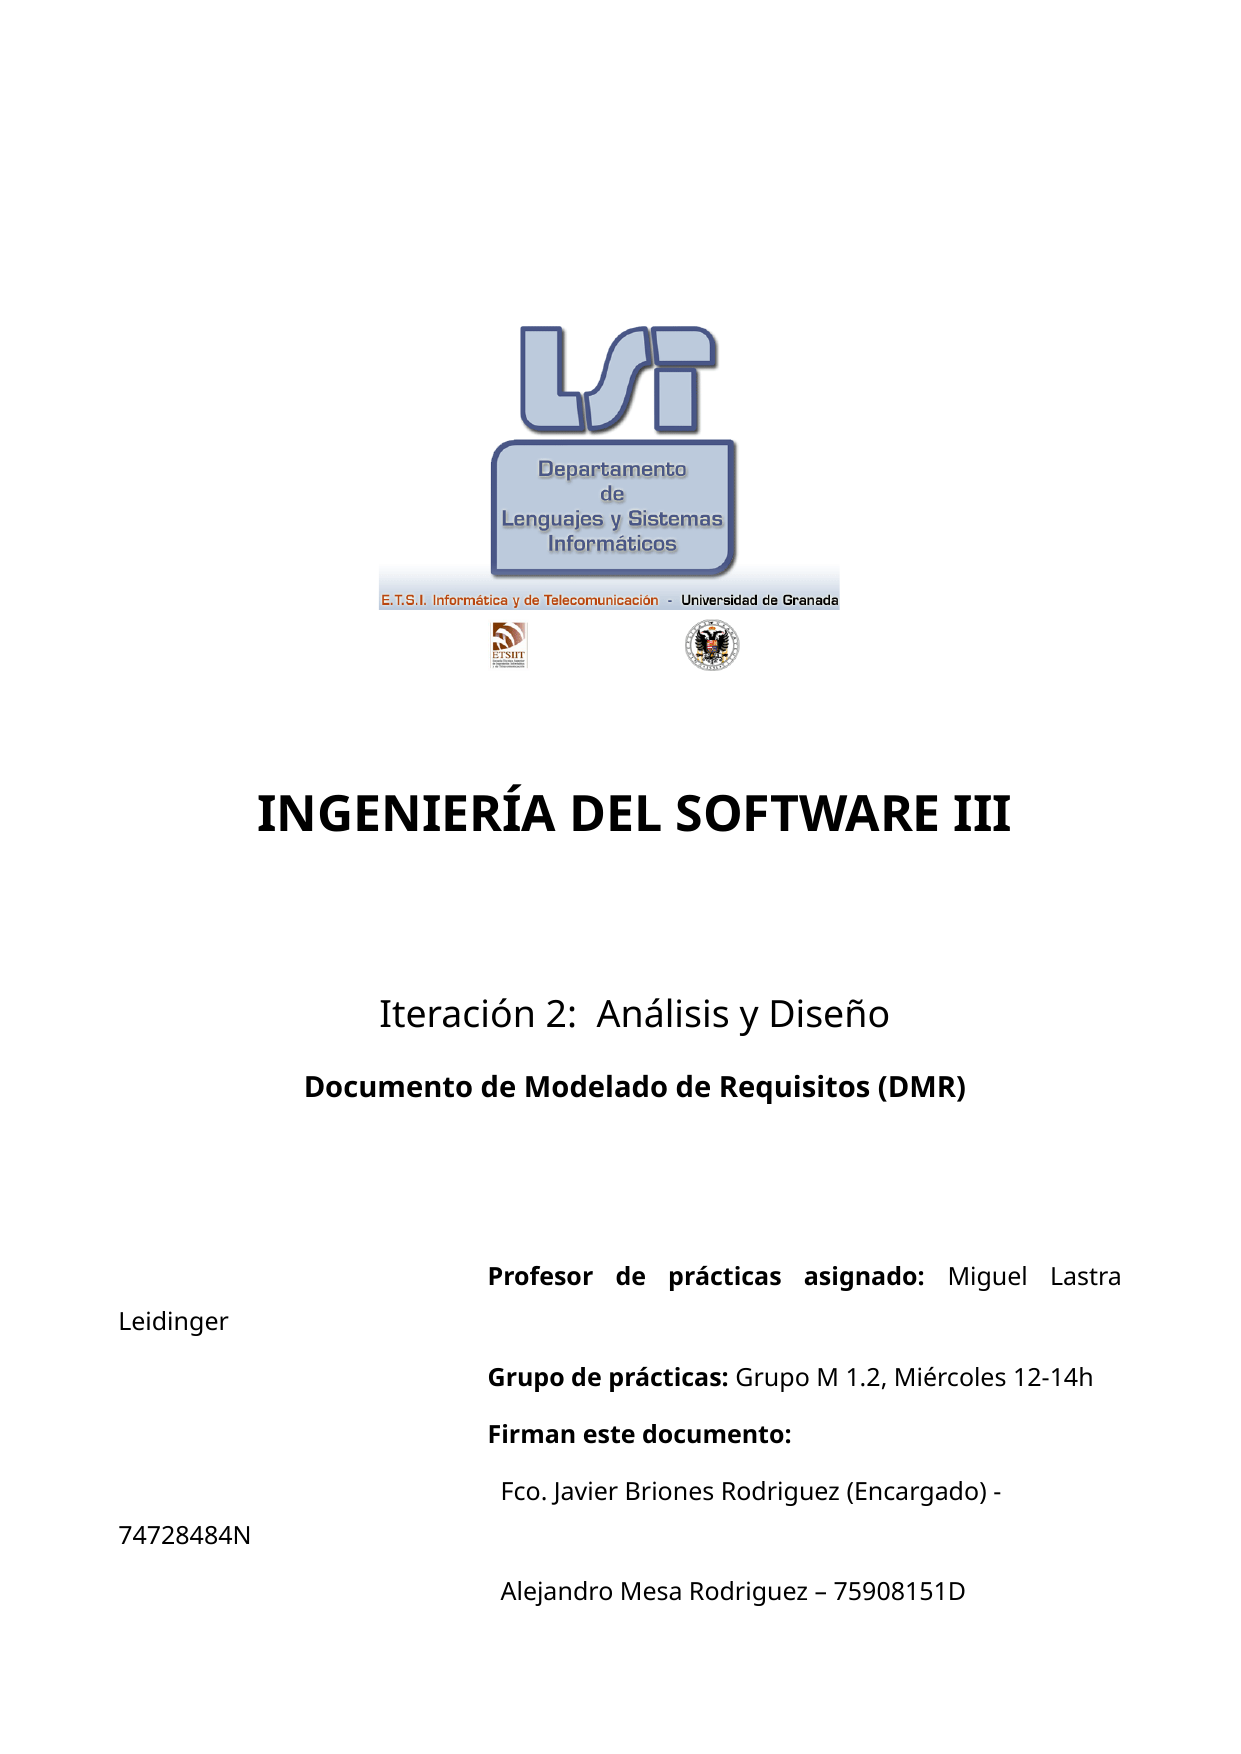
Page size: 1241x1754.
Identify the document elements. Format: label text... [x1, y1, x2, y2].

text Alejandro Mesa Rodriguez – 75908151D [118, 1574, 1122, 1608]
text Profesor de prácticas asignado: Miguel Lastra Leidinger [118, 1259, 1122, 1337]
text Iteración 2: Análisis y Diseño [118, 988, 1122, 1039]
text Grupo de prácticas: Grupo M 1.2, Miércoles 12-14h [118, 1360, 1122, 1394]
text Fco. Javier Briones Rodriguez (Encargado) - 74728484N [118, 1473, 1122, 1551]
text Documento de Modelado de Requisitos (DMR) [118, 1066, 1122, 1106]
text Firman este documento: [118, 1416, 1122, 1451]
text INGENIERÍA DEL SOFTWARE III [118, 778, 1122, 847]
